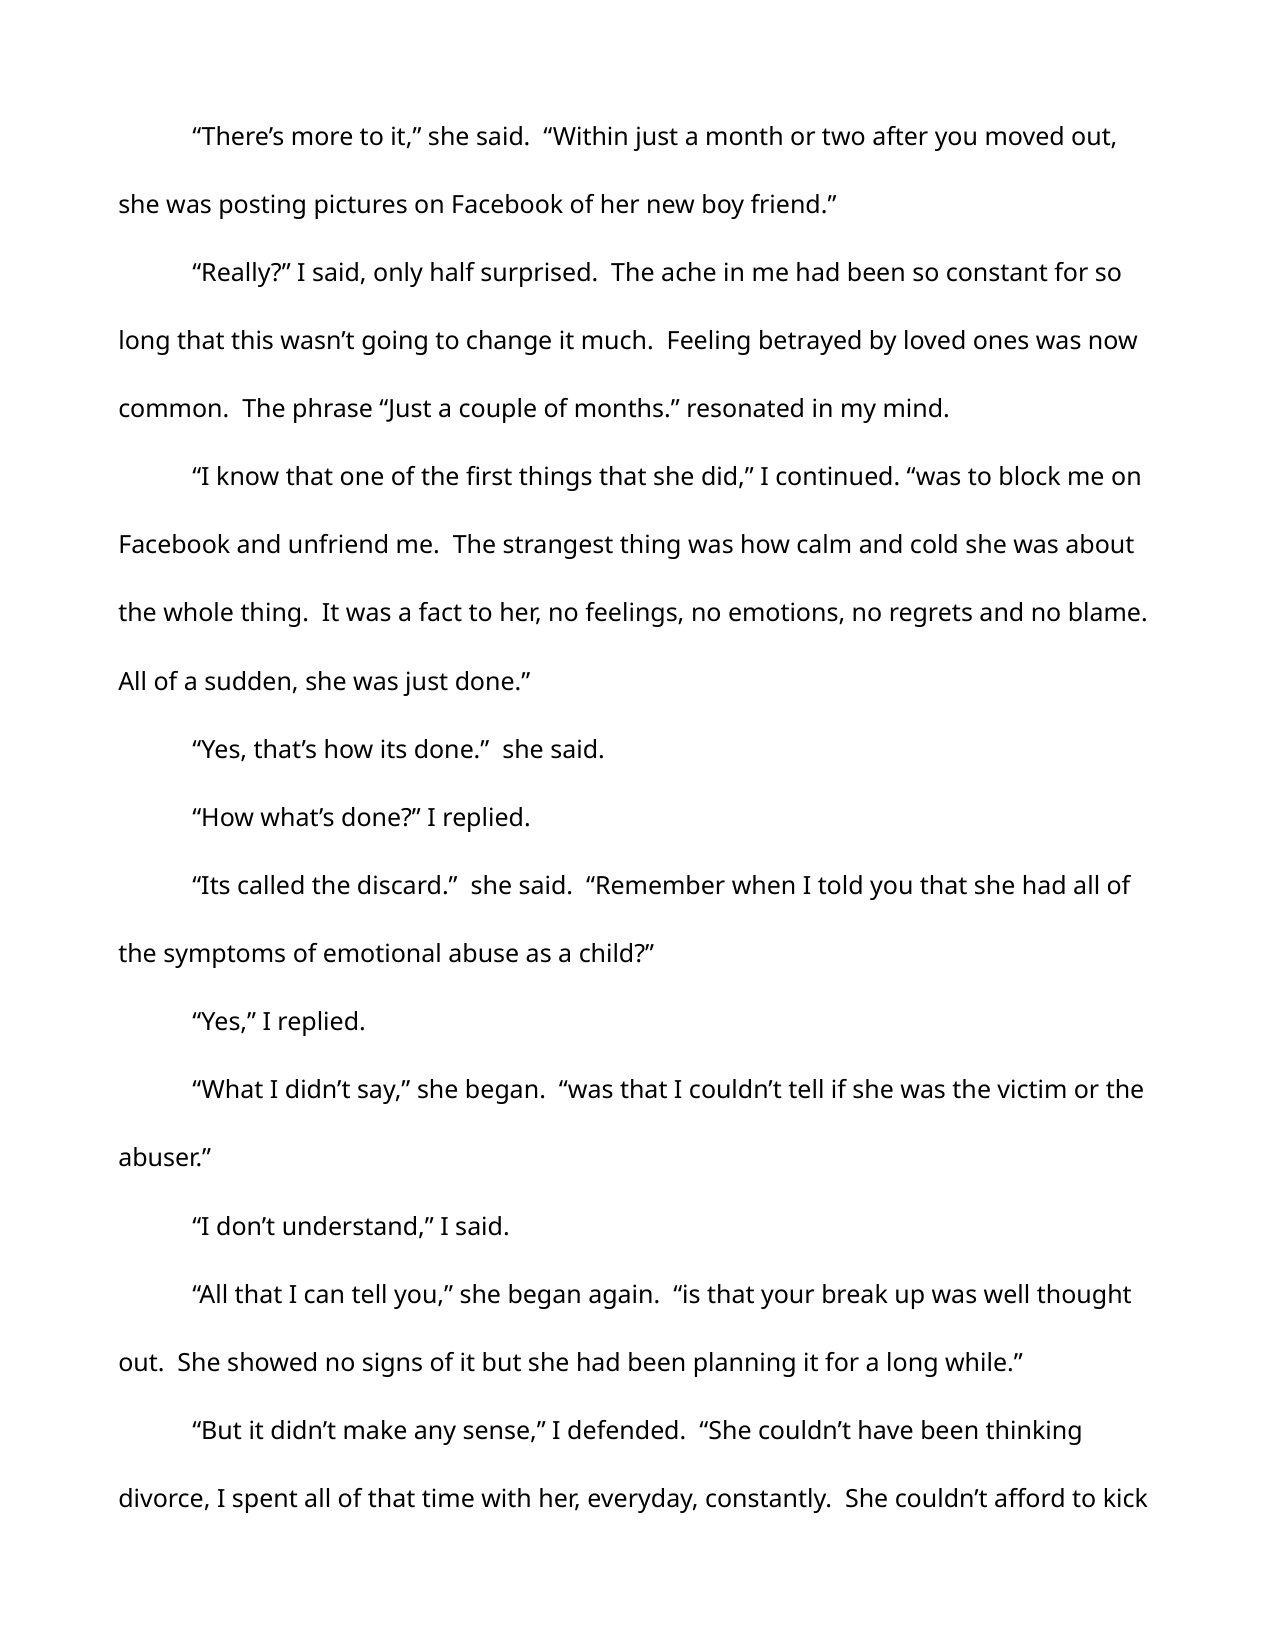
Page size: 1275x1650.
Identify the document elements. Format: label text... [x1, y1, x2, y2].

text “I don’t understand,” I said. [118, 1208, 1157, 1242]
text “What I didn’t say,” she began. “was that I couldn’t tell if she was the victim or the abuser.” [118, 1072, 1157, 1174]
text “Yes,” I replied. [118, 1004, 1157, 1038]
text “Yes, that’s how its done.” she said. [118, 731, 1157, 765]
text “But it didn’t make any sense,” I defended. “She couldn’t have been thinking divorce, I spent all of that time with her, everyday, constantly. She couldn’t afford to kick [118, 1412, 1157, 1515]
text “Its called the discard.” she said. “Remember when I told you that she had all of the symptoms of emotional abuse as a child?” [118, 867, 1157, 970]
text “I know that one of the first things that she did,” I continued. “was to block me on Facebook and unfriend me. The strangest thing was how calm and cold she was about the whole thing. It was a fact to her, no feelings, no emotions, no regrets and no blame. All of a sudden, she was just done.” [118, 459, 1157, 697]
text “How what’s done?” I replied. [118, 799, 1157, 833]
text “Really?” I said, only half surprised. The ache in me had been so constant for so long that this wasn’t going to change it much. Feeling betrayed by loved ones was now common. The phrase “Just a couple of months.” resonated in my mind. [118, 254, 1157, 425]
text “All that I can tell you,” she began again. “is that your break up was well thought out. She showed no signs of it but she had been planning it for a long while.” [118, 1276, 1157, 1378]
text “There’s more to it,” she said. “Within just a month or two after you moved out, she was posting pictures on Facebook of her new boy friend.” [118, 118, 1157, 220]
